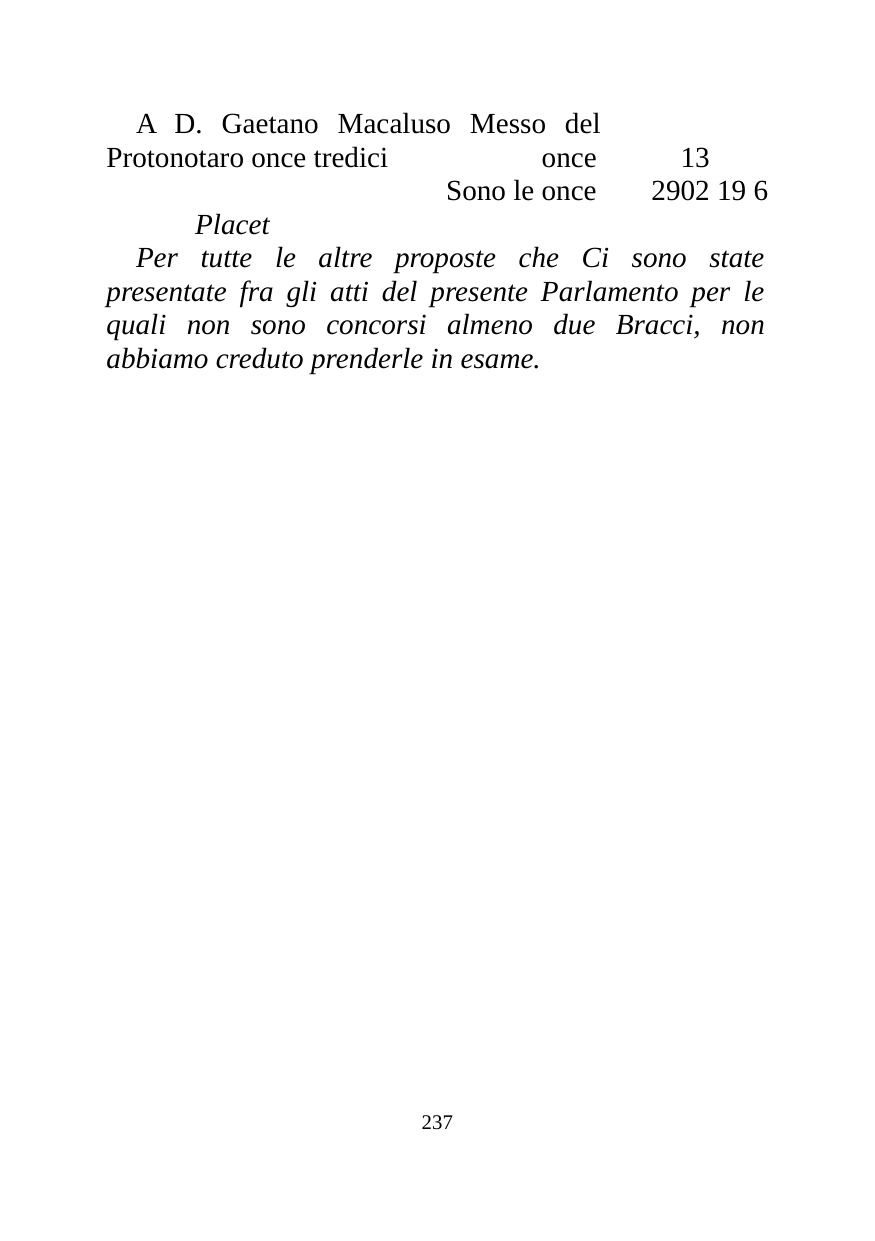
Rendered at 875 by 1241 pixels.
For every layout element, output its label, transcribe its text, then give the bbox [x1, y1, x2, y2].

table_cell Sono le once [106, 173, 601, 207]
table_cell 2902 19 6 [601, 173, 768, 207]
table_cell A D. Gaetano Macaluso Messo del Protonotaro once tredici once [106, 106, 601, 173]
table_cell Placet Per tutte le altre proposte che Ci sono state presentate fra gli atti del presente Parlamento per le quali non sono concorsi almeno due Bracci, non abbiamo creduto prenderle in esame. [106, 207, 768, 374]
table_cell 13 [601, 106, 768, 173]
